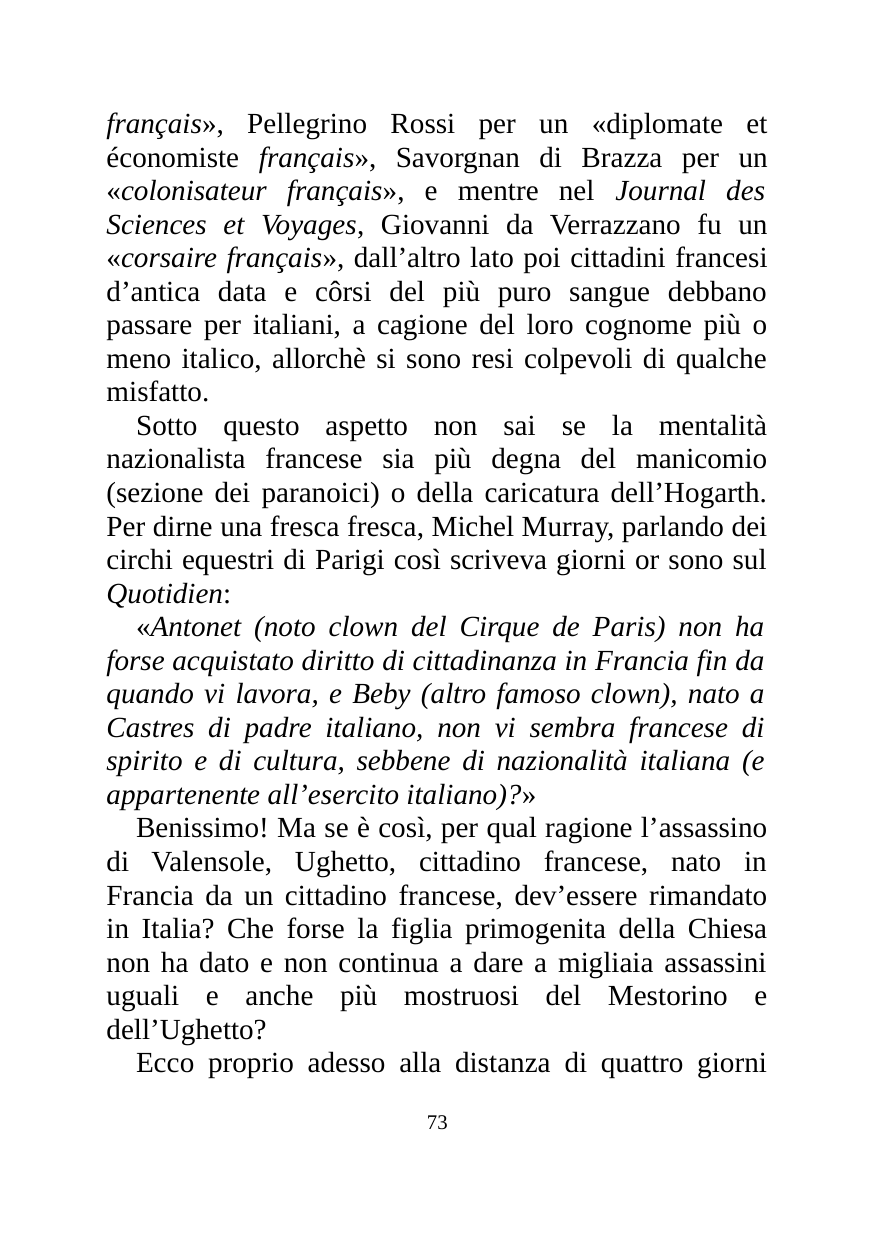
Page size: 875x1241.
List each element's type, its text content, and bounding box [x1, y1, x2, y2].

text français», Pellegrino Rossi per un «diplomate et économiste français», Savorgnan di Brazza per un «colonisateur français», e mentre nel Journal des Sciences et Voyages, Giovanni da Verrazzano fu un «corsaire français», dall’altro lato poi cittadini francesi d’antica data e côrsi del più puro sangue debbano passare per italiani, a cagione del loro cognome più o meno italico, allorchè si sono resi colpevoli di qualche misfatto. [106, 106, 768, 408]
text Sotto questo aspetto non sai se la mentalità nazionalista francese sia più degna del manicomio (sezione dei paranoici) o della caricatura dell’Hogarth. Per dirne una fresca fresca, Michel Murray, parlando dei circhi equestri di Parigi così scriveva giorni or sono sul Quotidien: [106, 408, 768, 609]
text Ecco proprio adesso alla distanza di quattro giorni [106, 1045, 768, 1079]
text Benissimo! Ma se è così, per qual ragione l’assassino di Valensole, Ughetto, cittadino francese, nato in Francia da un cittadino francese, dev’essere rimandato in Italia? Che forse la figlia primogenita della Chiesa non ha dato e non continua a dare a migliaia assassini uguali e anche più mostruosi del Mestorino e dell’Ughetto? [106, 811, 768, 1045]
text «Antonet (noto clown del Cirque de Paris) non ha forse acquistato diritto di cittadinanza in Francia fin da quando vi lavora, e Beby (altro famoso clown), nato a Castres di padre italiano, non vi sembra francese di spirito e di cultura, sebbene di nazionalità italiana (e appartenente all’esercito italiano)?» [106, 609, 768, 811]
